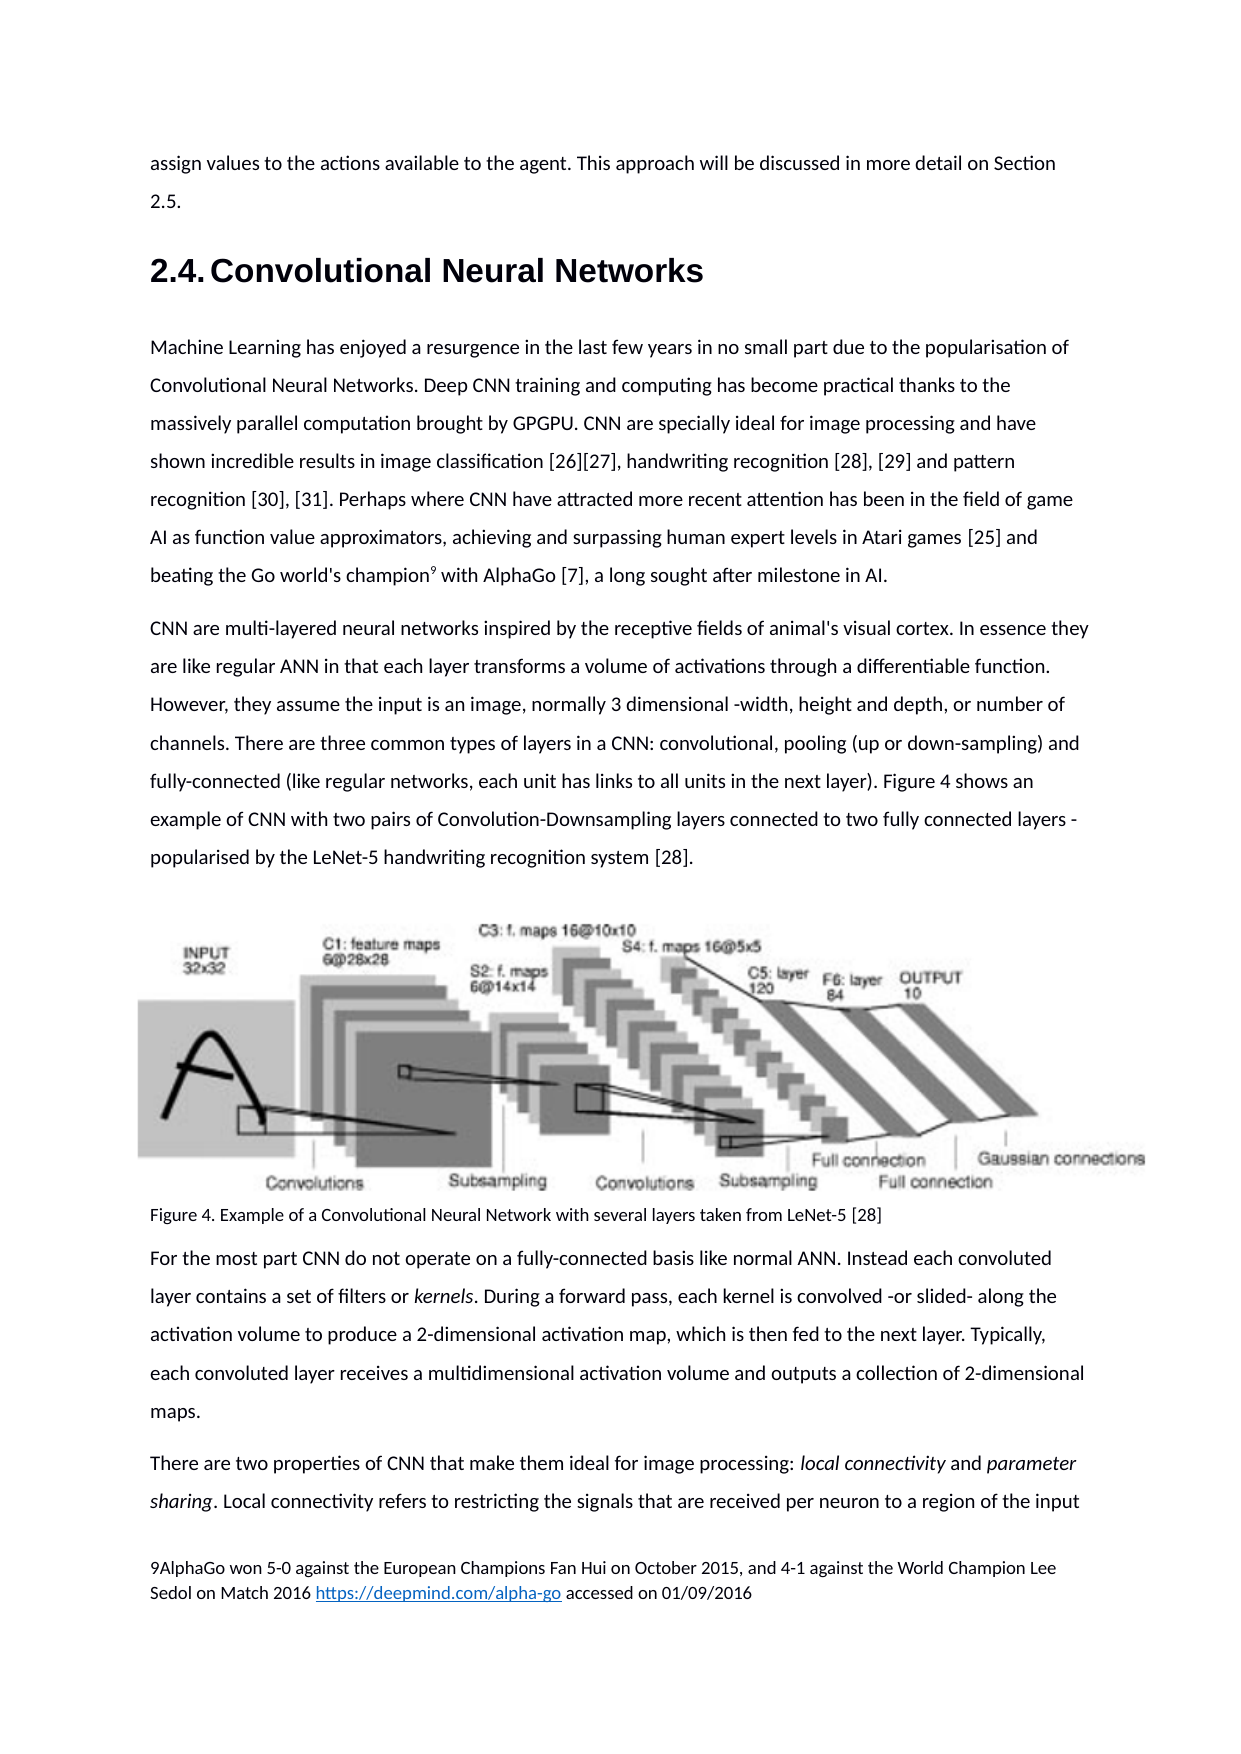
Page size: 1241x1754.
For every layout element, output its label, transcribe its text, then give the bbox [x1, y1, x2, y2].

text CNN are multi-layered neural networks inspired by the receptive fields of animal's visual cortex. In essence they are like regular ANN in that each layer transforms a volume of activations through a differentiable function. However, they assume the input is an image, normally 3 dimensional -width, height and depth, or number of channels. There are three common types of layers in a CNN: convolutional, pooling (up or down-sampling) and fully-connected (like regular networks, each unit has links to all units in the next layer). Figure 4 shows an example of CNN with two pairs of Convolution-Downsampling layers connected to two fully connected layers -popularised by the LeNet-5 handwriting recognition system [28]⁠. [150, 615, 1090, 869]
text Machine Learning has enjoyed a resurgence in the last few years in no small part due to the popularisation of Convolutional Neural Networks. Deep CNN training and computing has become practical thanks to the massively parallel computation brought by GPGPU. CNN are specially ideal for image processing and have shown incredible results in image classification [26]⁠[27]⁠, handwriting recognition [28], [29]⁠ and pattern recognition [30], [31]⁠. Perhaps where CNN have attracted more recent attention has been in the field of game AI as function value approximators, achieving and surpassing human expert levels in Atari games [25]⁠ and beating the Go world's champion with AlphaGo [7]⁠, a long sought after milestone in AI. [150, 334, 1090, 588]
picture [110, 904, 1178, 1202]
subtitle Convolutional Neural Networks [150, 251, 1090, 289]
text [150, 900, 1090, 904]
text assign values to the actions available to the agent. This approach will be discussed in more detail on Section 2.5. [150, 150, 1090, 213]
text AlphaGo won 5-0 against the European Champions Fan Hui on October 2015, and 4-1 against the World Champion Lee Sedol on Match 2016 https://deepmind.com/alpha-go accessed on 01/09/2016 [150, 1556, 1090, 1604]
text There are two properties of CNN that make them ideal for image processing: local connectivity and parameter sharing. Local connectivity refers to restricting the signals that are received per neuron to a region of the input [150, 1451, 1090, 1514]
text For the most part CNN do not operate on a fully-connected basis like normal ANN. Instead each convoluted layer contains a set of filters or kernels. During a forward pass, each kernel is convolved -or slided- along the activation volume to produce a 2-dimensional activation map, which is then fed to the next layer. Typically, each convoluted layer receives a multidimensional activation volume and outputs a collection of 2-dimensional maps. [150, 1245, 1090, 1423]
text Figure 4. Example of a Convolutional Neural Network with several layers taken from LeNet-5 [28]⁠ [150, 1202, 1090, 1226]
